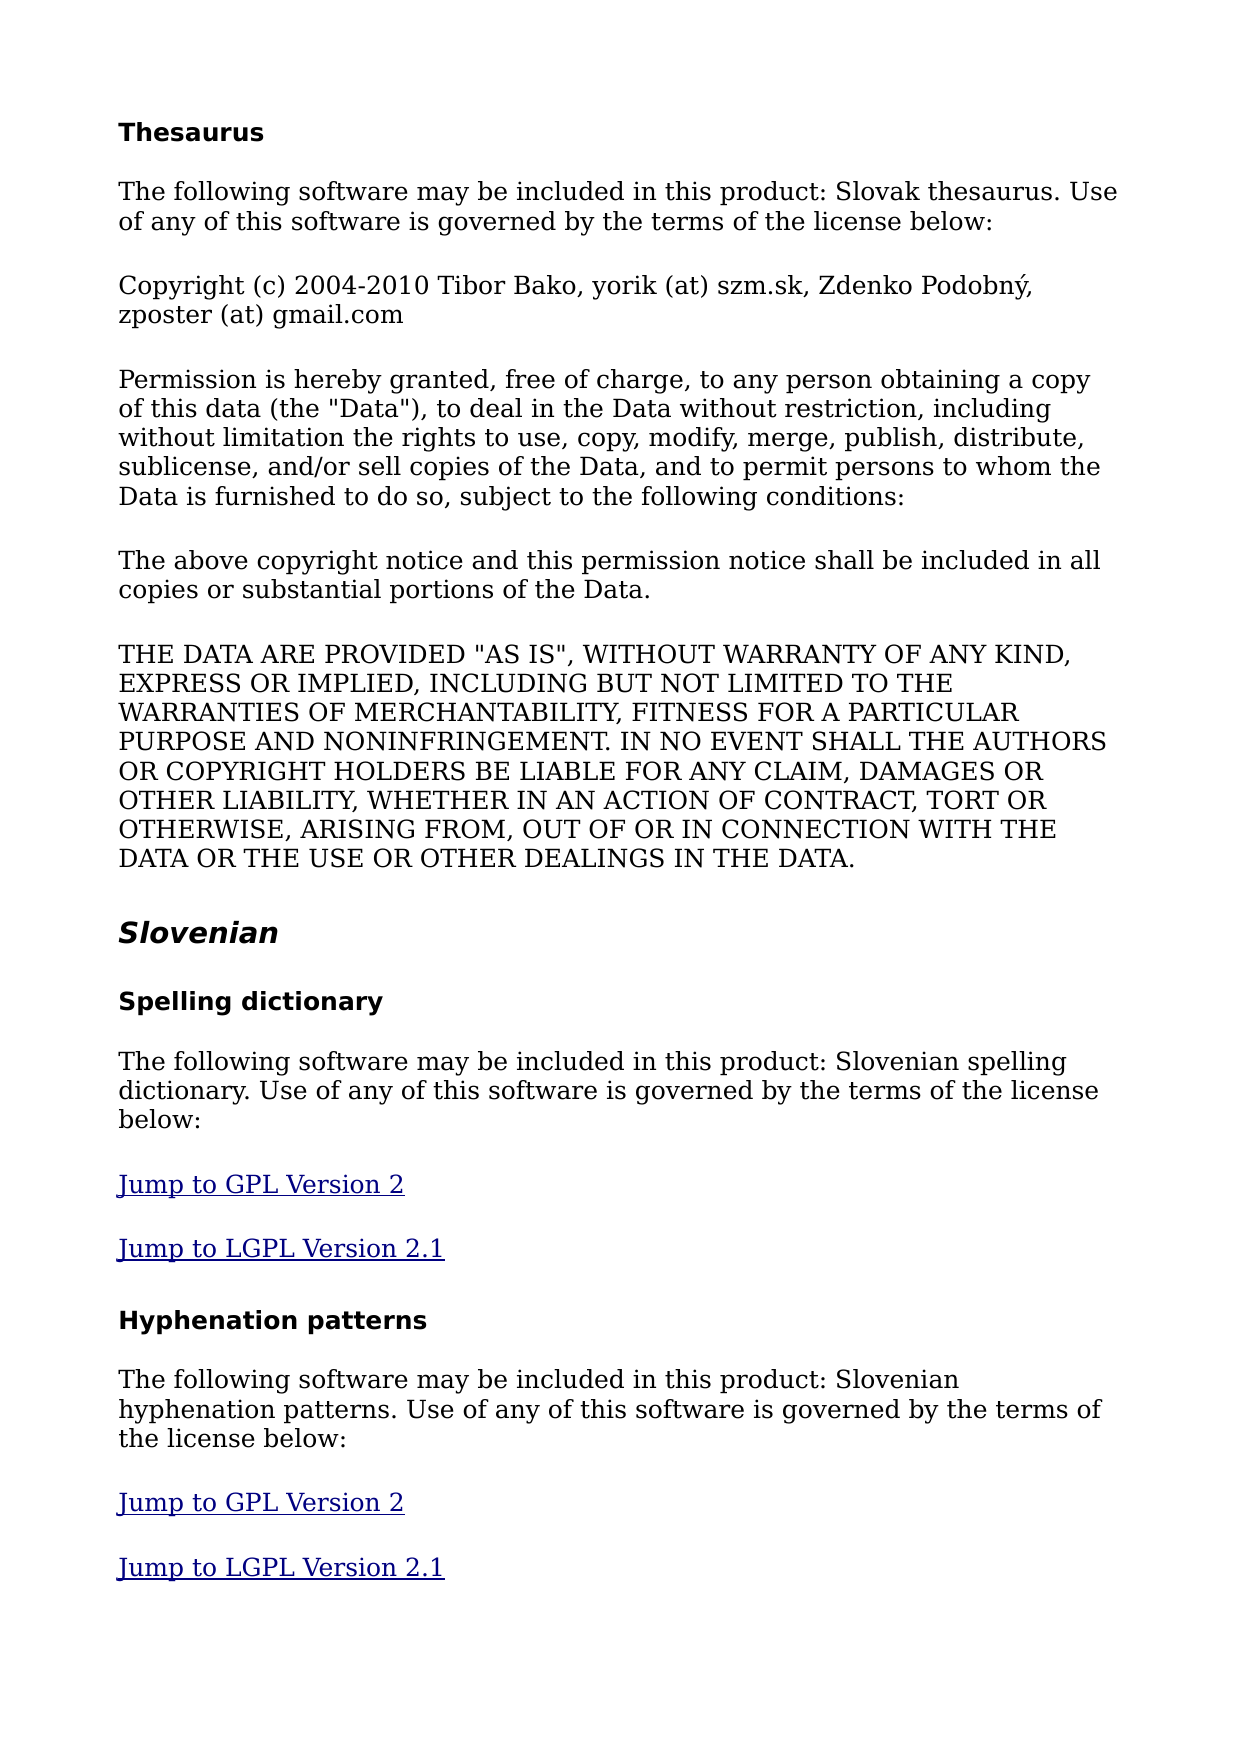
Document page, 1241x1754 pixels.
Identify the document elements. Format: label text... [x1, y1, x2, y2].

text Jump to GPL Version 2 [118, 1488, 1122, 1518]
text The following software may be included in this product: Slovenian hyphenation patterns. Use of any of this software is governed by the terms of the license below: [118, 1366, 1122, 1453]
text Copyright (c) 2004-2010 Tibor Bako, yorik (at) szm.sk, Zdenko Podobný, zposter (at) gmail.com [118, 271, 1122, 329]
subtitle Spelling dictionary [118, 987, 1122, 1017]
text THE DATA ARE PROVIDED "AS IS", WITHOUT WARRANTY OF ANY KIND, EXPRESS OR IMPLIED, INCLUDING BUT NOT LIMITED TO THE WARRANTIES OF MERCHANTABILITY, FITNESS FOR A PARTICULAR PURPOSE AND NONINFRINGEMENT. IN NO EVENT SHALL THE AUTHORS OR COPYRIGHT HOLDERS BE LIABLE FOR ANY CLAIM, DAMAGES OR OTHER LIABILITY, WHETHER IN AN ACTION OF CONTRACT, TORT OR OTHERWISE, ARISING FROM, OUT OF OR IN CONNECTION WITH THE DATA OR THE USE OR OTHER DEALINGS IN THE DATA. [118, 640, 1122, 873]
text The following software may be included in this product: Slovenian spelling dictionary. Use of any of this software is governed by the terms of the license below: [118, 1047, 1122, 1134]
text The above copyright notice and this permission notice shall be included in all copies or substantial portions of the Data. [118, 546, 1122, 604]
subtitle Slovenian [118, 916, 1122, 950]
subtitle Thesaurus [118, 118, 1122, 147]
text Permission is hereby granted, free of charge, to any person obtaining a copy of this data (the "Data"), to deal in the Data without restriction, including without limitation the rights to use, copy, modify, merge, publish, distribute, sublicense, and/or sell copies of the Data, and to permit persons to whom the Data is furnished to do so, subject to the following conditions: [118, 365, 1122, 511]
text Jump to GPL Version 2 [118, 1170, 1122, 1199]
text Jump to LGPL Version 2.1 [118, 1234, 1122, 1263]
text Jump to LGPL Version 2.1 [118, 1553, 1122, 1582]
text The following software may be included in this product: Slovak thesaurus. Use of any of this software is governed by the terms of the license below: [118, 177, 1122, 236]
subtitle Hyphenation patterns [118, 1306, 1122, 1335]
